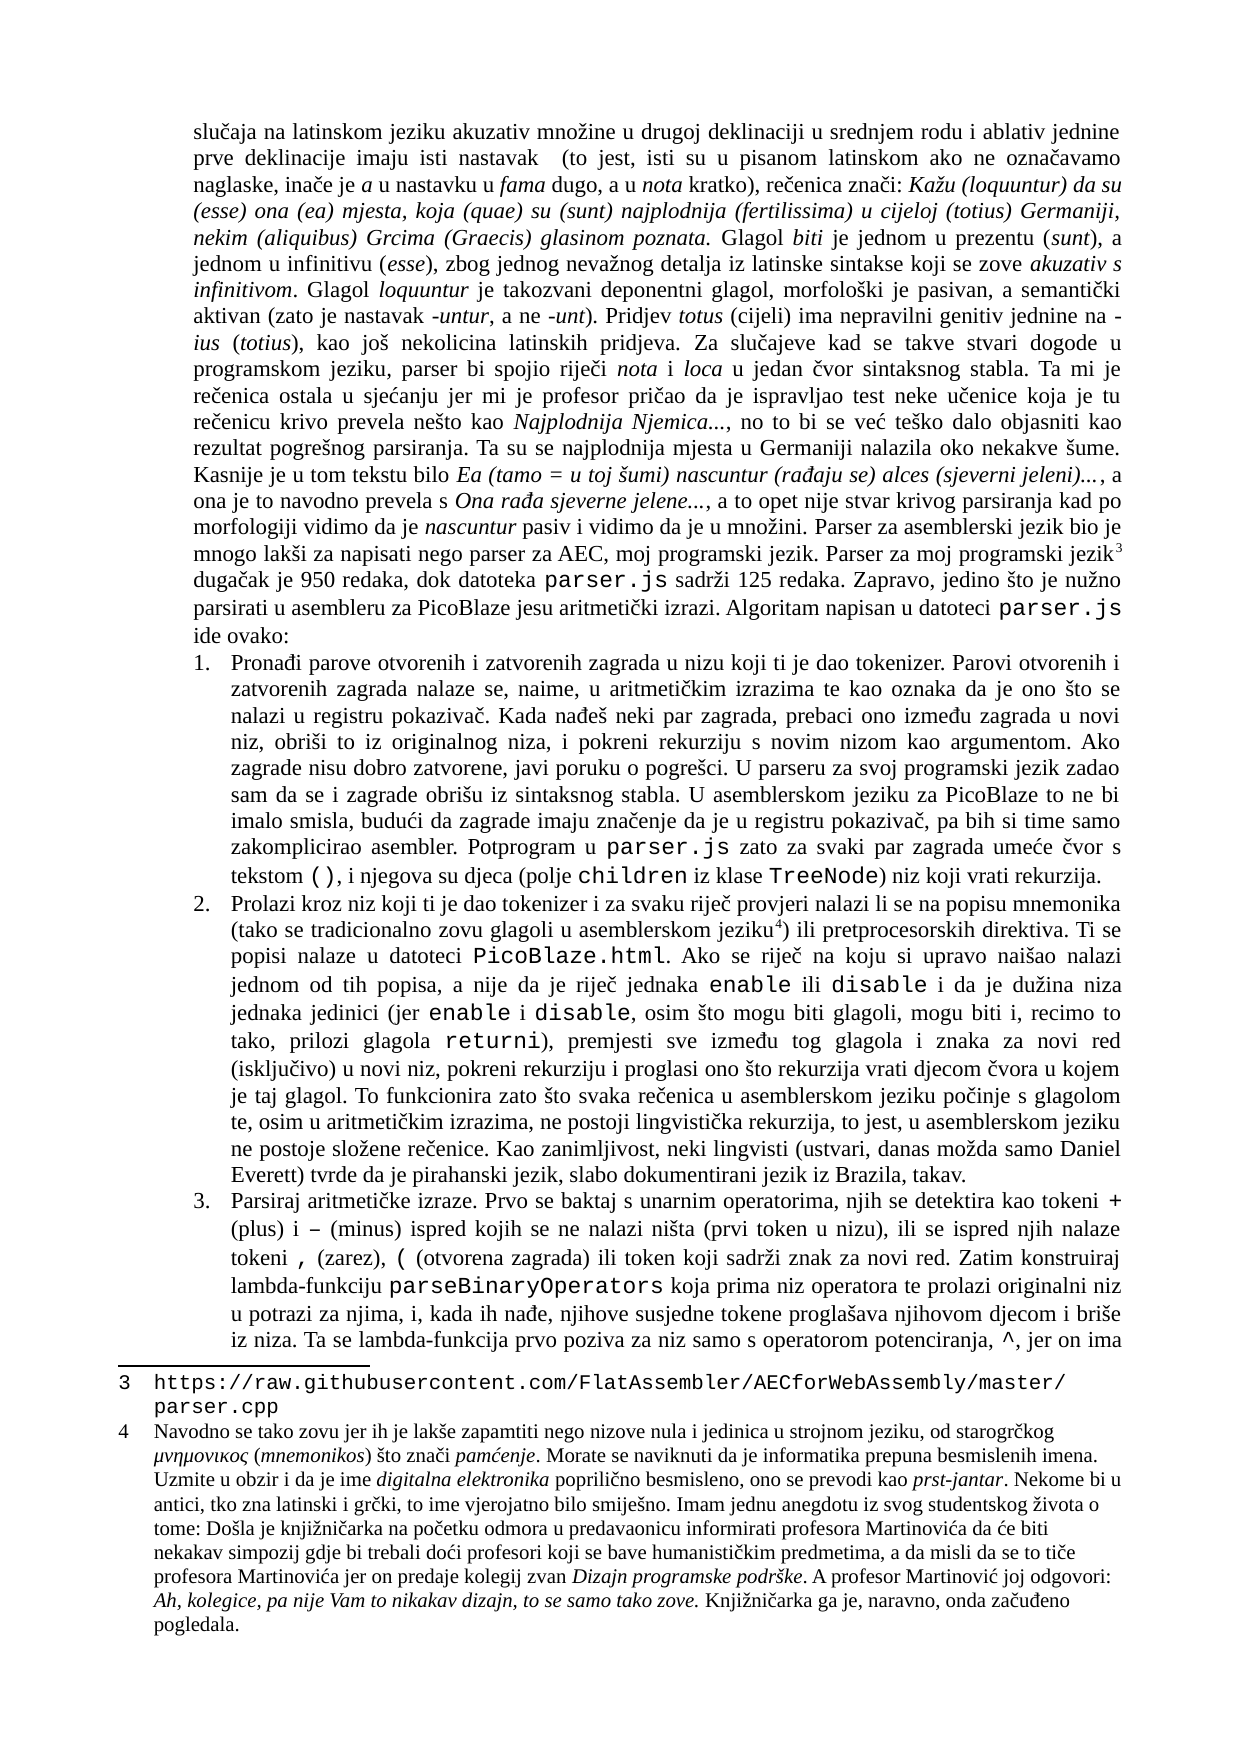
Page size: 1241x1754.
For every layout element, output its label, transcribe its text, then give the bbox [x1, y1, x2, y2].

list Navodno se tako zovu jer ih je lakše zapamtiti nego nizove nula i jedinica u strojnom jeziku, od starogrčkog μνημονικος (mnemonikos) što znači pamćenje. Morate se naviknuti da je informatika prepuna besmislenih imena. Uzmite u obzir i da je ime digitalna elektronika poprilično besmisleno, ono se prevodi kao prst-jantar. Nekome bi u antici, tko zna latinski i grčki, to ime vjerojatno bilo smiješno. Imam jednu anegdotu iz svog studentskog života o tome: Došla je knjižničarka na početku odmora u predavaonicu informirati profesora Martinovića da će biti nekakav simpozij gdje bi trebali doći profesori koji se bave humanističkim predmetima, a da misli da se to tiče profesora Martinovića jer on predaje kolegij zvan Dizajn programske podrške. A profesor Martinović joj odgovori: Ah, kolegice, pa nije Vam to nikakav dizajn, to se samo tako zove. Knjižničarka ga je, naravno, onda začuđeno pogledala. [118, 1419, 1122, 1636]
list https://raw.githubusercontent.com/FlatAssembler/AECforWebAssembly/master/parser.cpp [118, 1372, 1122, 1419]
list Prolazi kroz niz koji ti je dao tokenizer i za svaku riječ provjeri nalazi li se na popisu mnemonika (tako se tradicionalno zovu glagoli u asemblerskom jeziku) ili pretprocesorskih direktiva. Ti se popisi nalaze u datoteci PicoBlaze.html. Ako se riječ na koju si upravo naišao nalazi jednom od tih popisa, a nije da je riječ jednaka enable ili disable i da je dužina niza jednaka jedinici (jer enable i disable, osim što mogu biti glagoli, mogu biti i, recimo to tako, prilozi glagola returni), premjesti sve između tog glagola i znaka za novi red (isključivo) u novi niz, pokreni rekurziju i proglasi ono što rekurzija vrati djecom čvora u kojem je taj glagol. To funkcionira zato što svaka rečenica u asemblerskom jeziku počinje s glagolom te, osim u aritmetičkim izrazima, ne postoji lingvistička rekurzija, to jest, u asemblerskom jeziku ne postoje složene rečenice. Kao zanimljivost, neki lingvisti (ustvari, danas možda samo Daniel Everett) tvrde da je pirahanski jezik, slabo dokumentirani jezik iz Brazila, takav. [193, 890, 1122, 1187]
list slučaja na latinskom jeziku akuzativ množine u drugoj deklinaciji u srednjem rodu i ablativ jednine prve deklinacije imaju isti nastavak (to jest, isti su u pisanom latinskom ako ne označavamo naglaske, inače je a u nastavku u fama dugo, a u nota kratko), rečenica znači: Kažu (loquuntur) da su (esse) ona (ea) mjesta, koja (quae) su (sunt) najplodnija (fertilissima) u cijeloj (totius) Germaniji, nekim (aliquibus) Grcima (Graecis) glasinom poznata. Glagol biti je jednom u prezentu (sunt), a jednom u infinitivu (esse), zbog jednog nevažnog detalja iz latinske sintakse koji se zove akuzativ s infinitivom. Glagol loquuntur je takozvani deponentni glagol, morfološki je pasivan, a semantički aktivan (zato je nastavak -untur, a ne -unt). Pridjev totus (cijeli) ima nepravilni genitiv jednine na -ius (totius), kao još nekolicina latinskih pridjeva. Za slučajeve kad se takve stvari dogode u programskom jeziku, parser bi spojio riječi nota i loca u jedan čvor sintaksnog stabla. Ta mi je rečenica ostala u sjećanju jer mi je profesor pričao da je ispravljao test neke učenice koja je tu rečenicu krivo prevela nešto kao Najplodnija Njemica..., no to bi se već teško dalo objasniti kao rezultat pogrešnog parsiranja. Ta su se najplodnija mjesta u Germaniji nalazila oko nekakve šume. Kasnije je u tom tekstu bilo Ea (tamo = u toj šumi) nascuntur (rađaju se) alces (sjeverni jeleni)..., a ona je to navodno prevela s Ona rađa sjeverne jelene..., a to opet nije stvar krivog parsiranja kad po morfologiji vidimo da je nascuntur pasiv i vidimo da je u množini. Parser za asemblerski jezik bio je mnogo lakši za napisati nego parser za AEC, moj programski jezik. Parser za moj programski jezik dugačak je 950 redaka, dok datoteka parser.js sadrži 125 redaka. Zapravo, jedino što je nužno parsirati u asembleru za PicoBlaze jesu aritmetički izrazi. Algoritam napisan u datoteci parser.js ide ovako: [156, 118, 1122, 649]
list Pronađi parove otvorenih i zatvorenih zagrada u nizu koji ti je dao tokenizer. Parovi otvorenih i zatvorenih zagrada nalaze se, naime, u aritmetičkim izrazima te kao oznaka da je ono što se nalazi u registru pokazivač. Kada nađeš neki par zagrada, prebaci ono između zagrada u novi niz, obriši to iz originalnog niza, i pokreni rekurziju s novim nizom kao argumentom. Ako zagrade nisu dobro zatvorene, javi poruku o pogrešci. U parseru za svoj programski jezik zadao sam da se i zagrade obrišu iz sintaksnog stabla. U asemblerskom jeziku za PicoBlaze to ne bi imalo smisla, budući da zagrade imaju značenje da je u registru pokazivač, pa bih si time samo zakomplicirao asembler. Potprogram u parser.js zato za svaki par zagrada umeće čvor s tekstom (), i njegova su djeca (polje children iz klase TreeNode) niz koji vrati rekurzija. [193, 649, 1122, 890]
list Parsiraj aritmetičke izraze. Prvo se baktaj s unarnim operatorima, njih se detektira kao tokeni + (plus) i – (minus) ispred kojih se ne nalazi ništa (prvi token u nizu), ili se ispred njih nalaze tokeni , (zarez), ( (otvorena zagrada) ili token koji sadrži znak za novi red. Zatim konstruiraj lambda-funkciju parseBinaryOperators koja prima niz operatora te prolazi originalni niz u potrazi za njima, i, kada ih nađe, njihove susjedne tokene proglašava njihovom djecom i briše iz niza. Ta se lambda-funkcija prvo poziva za niz samo s operatorom potenciranja, ^, jer on ima [193, 1187, 1122, 1355]
